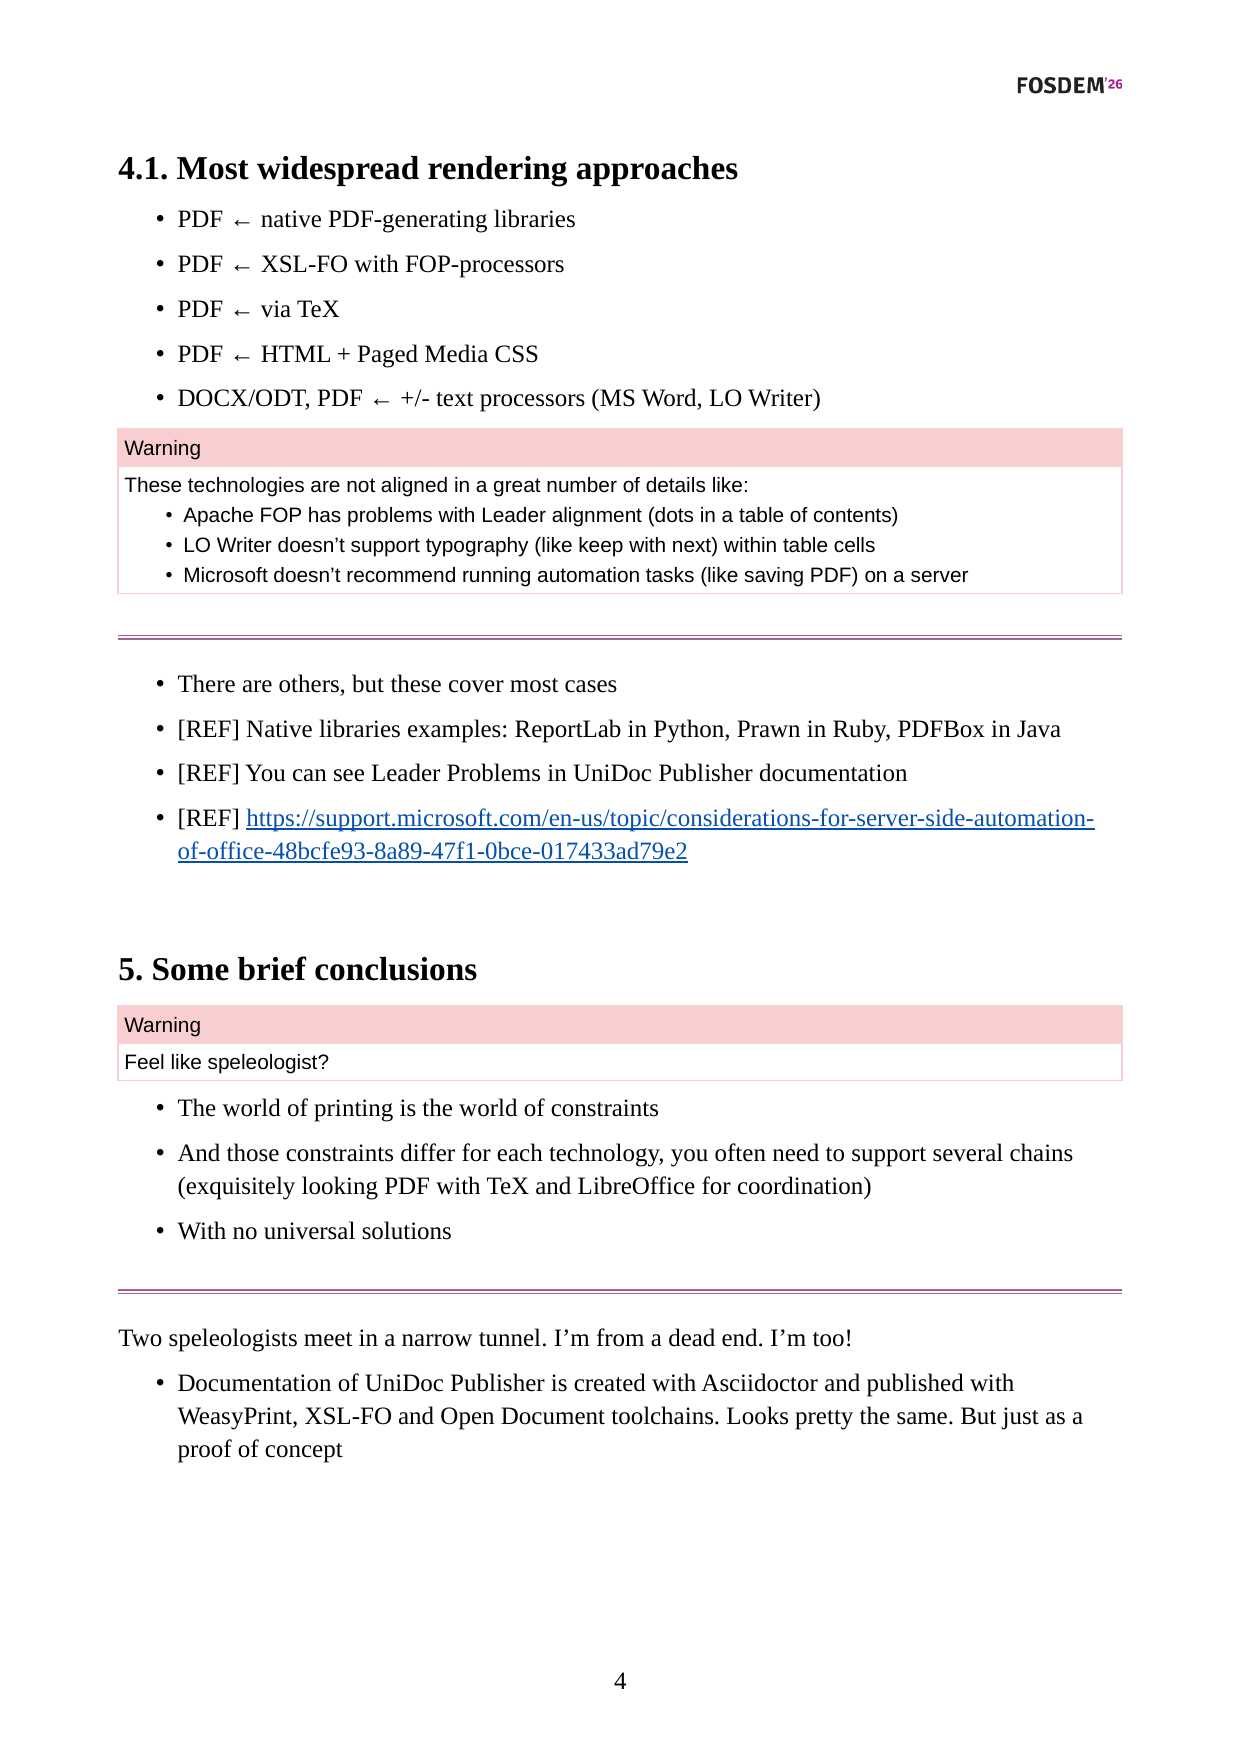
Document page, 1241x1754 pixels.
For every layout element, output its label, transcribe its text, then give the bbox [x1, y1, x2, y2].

list PDF ← native PDF-generating libraries [177, 204, 1122, 233]
list And those constraints differ for each technology, you often need to support several chains (exquisitely looking PDF with TeX and LibreOffice for coordination) [177, 1138, 1122, 1200]
list [REF] https://support.microsoft.com/en-us/topic/considerations-for-server-side-automation-of-office-48bcfe93-8a89-47f1-0bce-017433ad79e2 [177, 803, 1122, 865]
list PDF ← HTML + Paged Media CSS [177, 339, 1122, 367]
text Two speleologists meet in a narrow tunnel. I’m from a dead end. I’m too! [118, 1323, 1122, 1352]
list DOCX/ODT, PDF ← +/- text processors (MS Word, LO Writer) [177, 383, 1122, 412]
list There are others, but these cover most cases [177, 669, 1122, 698]
list [REF] Native libraries examples: ReportLab in Python, Prawn in Ruby, PDFBox in Java [177, 714, 1122, 742]
list [REF] You can see Leader Problems in UniDoc Publisher documentation [177, 758, 1122, 787]
table_cell These technologies are not aligned in a great number of details like: Apache FOP has problems with Leader alignment (dots in a table of contents) LO Writer doesn’t support typography (like keep with next) within table cells Microsoft doesn’t recommend running automation tasks (like saving PDF) on a server [119, 467, 1121, 593]
table_header Warning [119, 430, 1121, 466]
list The world of printing is the world of constraints [177, 1093, 1122, 1122]
subtitle 5. Some brief conclusions [118, 949, 1122, 988]
table_header Warning [119, 1007, 1121, 1043]
table_cell Feel like speleologist? [119, 1044, 1121, 1080]
list PDF ← via TeX [177, 294, 1122, 323]
list With no universal solutions [177, 1216, 1122, 1244]
list Documentation of UniDoc Publisher is created with Asciidoctor and published with WeasyPrint, XSL-FO and Open Document toolchains. Looks pretty the same. But just as a proof of concept [177, 1368, 1122, 1463]
list PDF ← XSL-FO with FOP-processors [177, 249, 1122, 278]
picture [1017, 76, 1123, 94]
subtitle 4.1. Most widespread rendering approaches [118, 148, 1122, 187]
